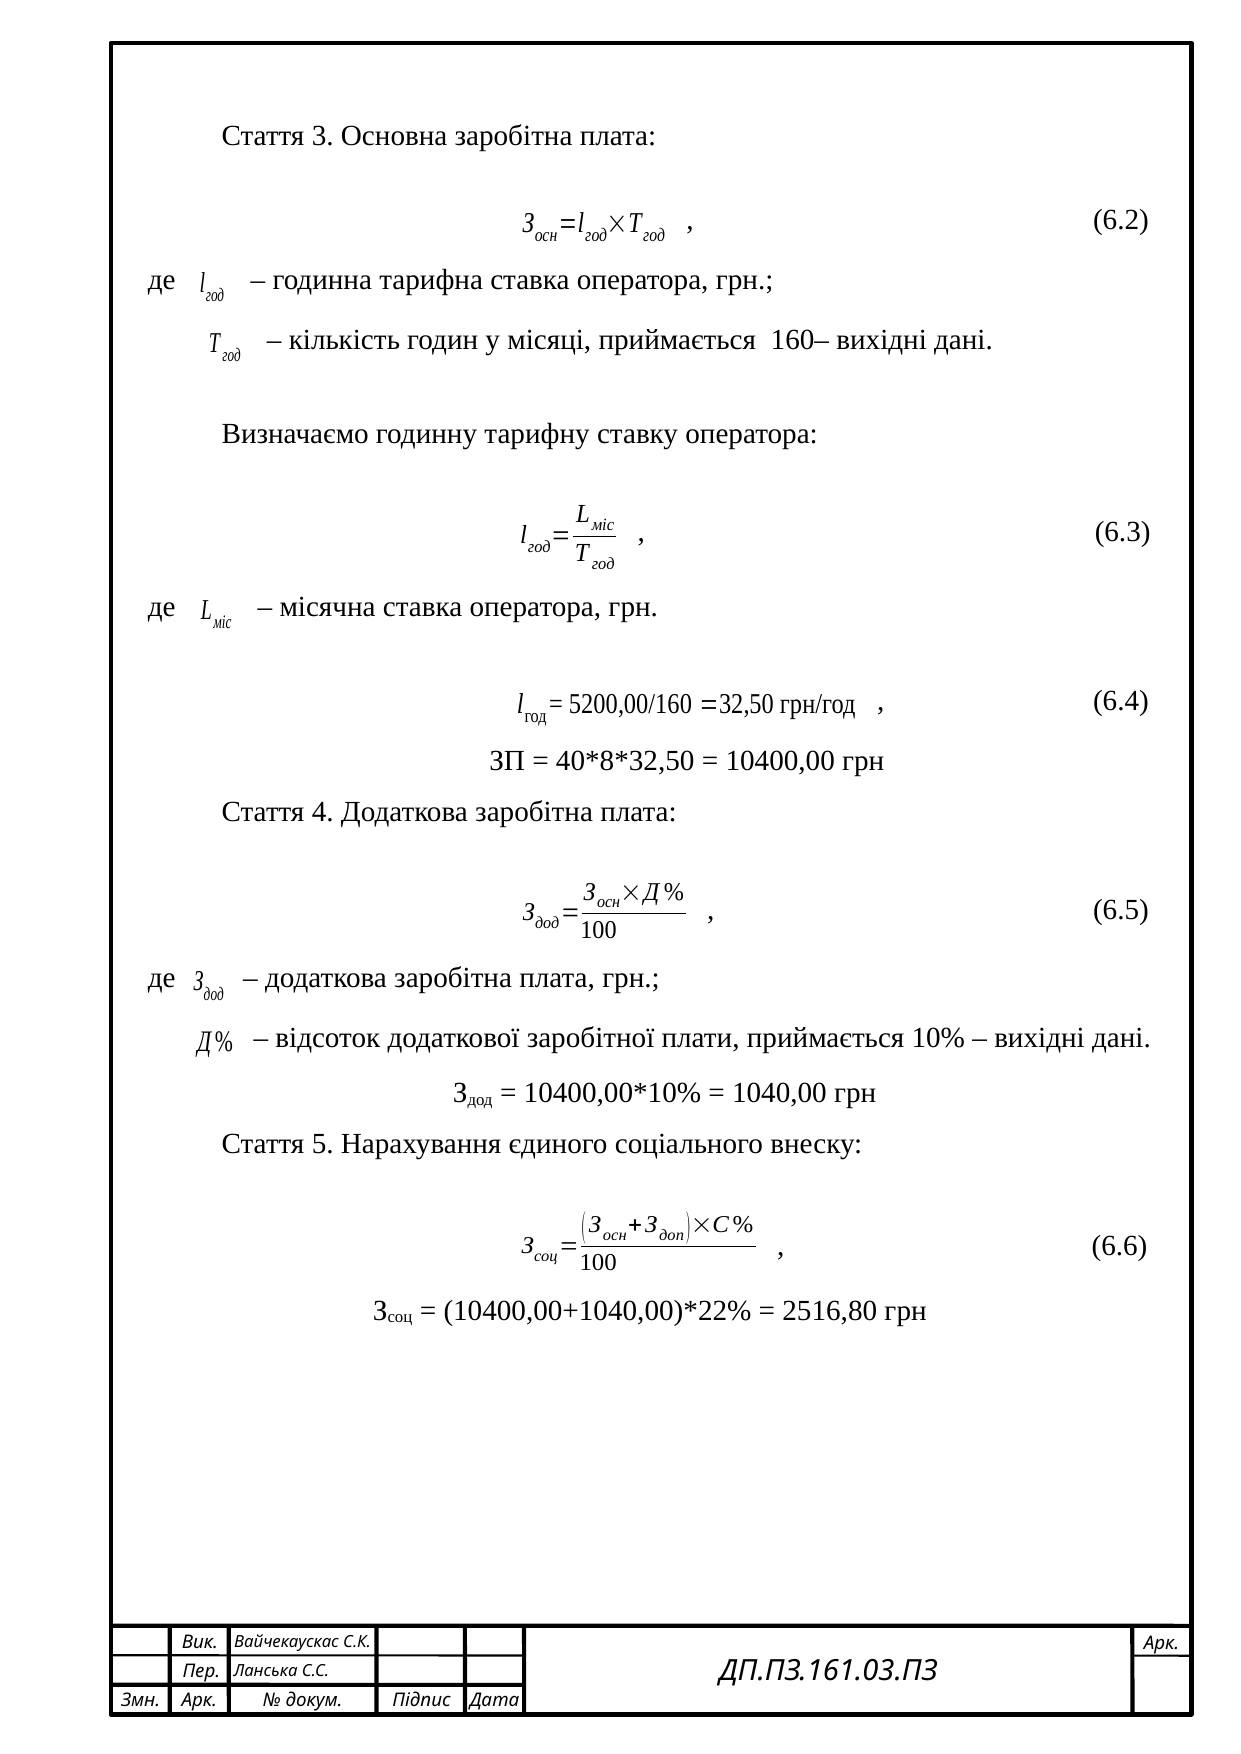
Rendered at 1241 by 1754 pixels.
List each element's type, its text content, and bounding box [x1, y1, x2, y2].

text , (6.2) [148, 202, 1152, 245]
text , (6.3) [148, 499, 1152, 573]
text ЗП = 40*8*32,50 = 10400,00 грн [148, 743, 1152, 777]
text , (6.5) [148, 877, 1152, 944]
text Визначаємо годинну тарифну ставку оператора: [148, 416, 1152, 449]
text – відсоток додаткової заробітної плати, приймається 10% – вихідні дані. [148, 1021, 1152, 1059]
text Здод = 10400,00*10% = 1040,00 грн [148, 1076, 1152, 1109]
text де – місячна ставка оператора, грн. [148, 589, 1152, 633]
text , (6.6) [148, 1210, 1153, 1276]
text де – годинна тарифна ставка оператора, грн.; [148, 262, 1152, 305]
text Стаття 3. Основна заробітна плата: [148, 118, 1152, 152]
text де– додаткова заробітна плата, грн.; [148, 961, 1152, 1004]
text Стаття 4. Додаткова заробітна плата: [148, 794, 1152, 827]
text Стаття 5. Нарахування єдиного соціального внеску: [148, 1126, 1152, 1159]
text Зсоц = (10400,00+1040,00)*22% = 2516,80 грн [148, 1293, 1152, 1326]
text – кількість годин у місяці, приймається 160– вихідні дані. [148, 322, 1152, 365]
text , (6.4) [148, 683, 1152, 727]
